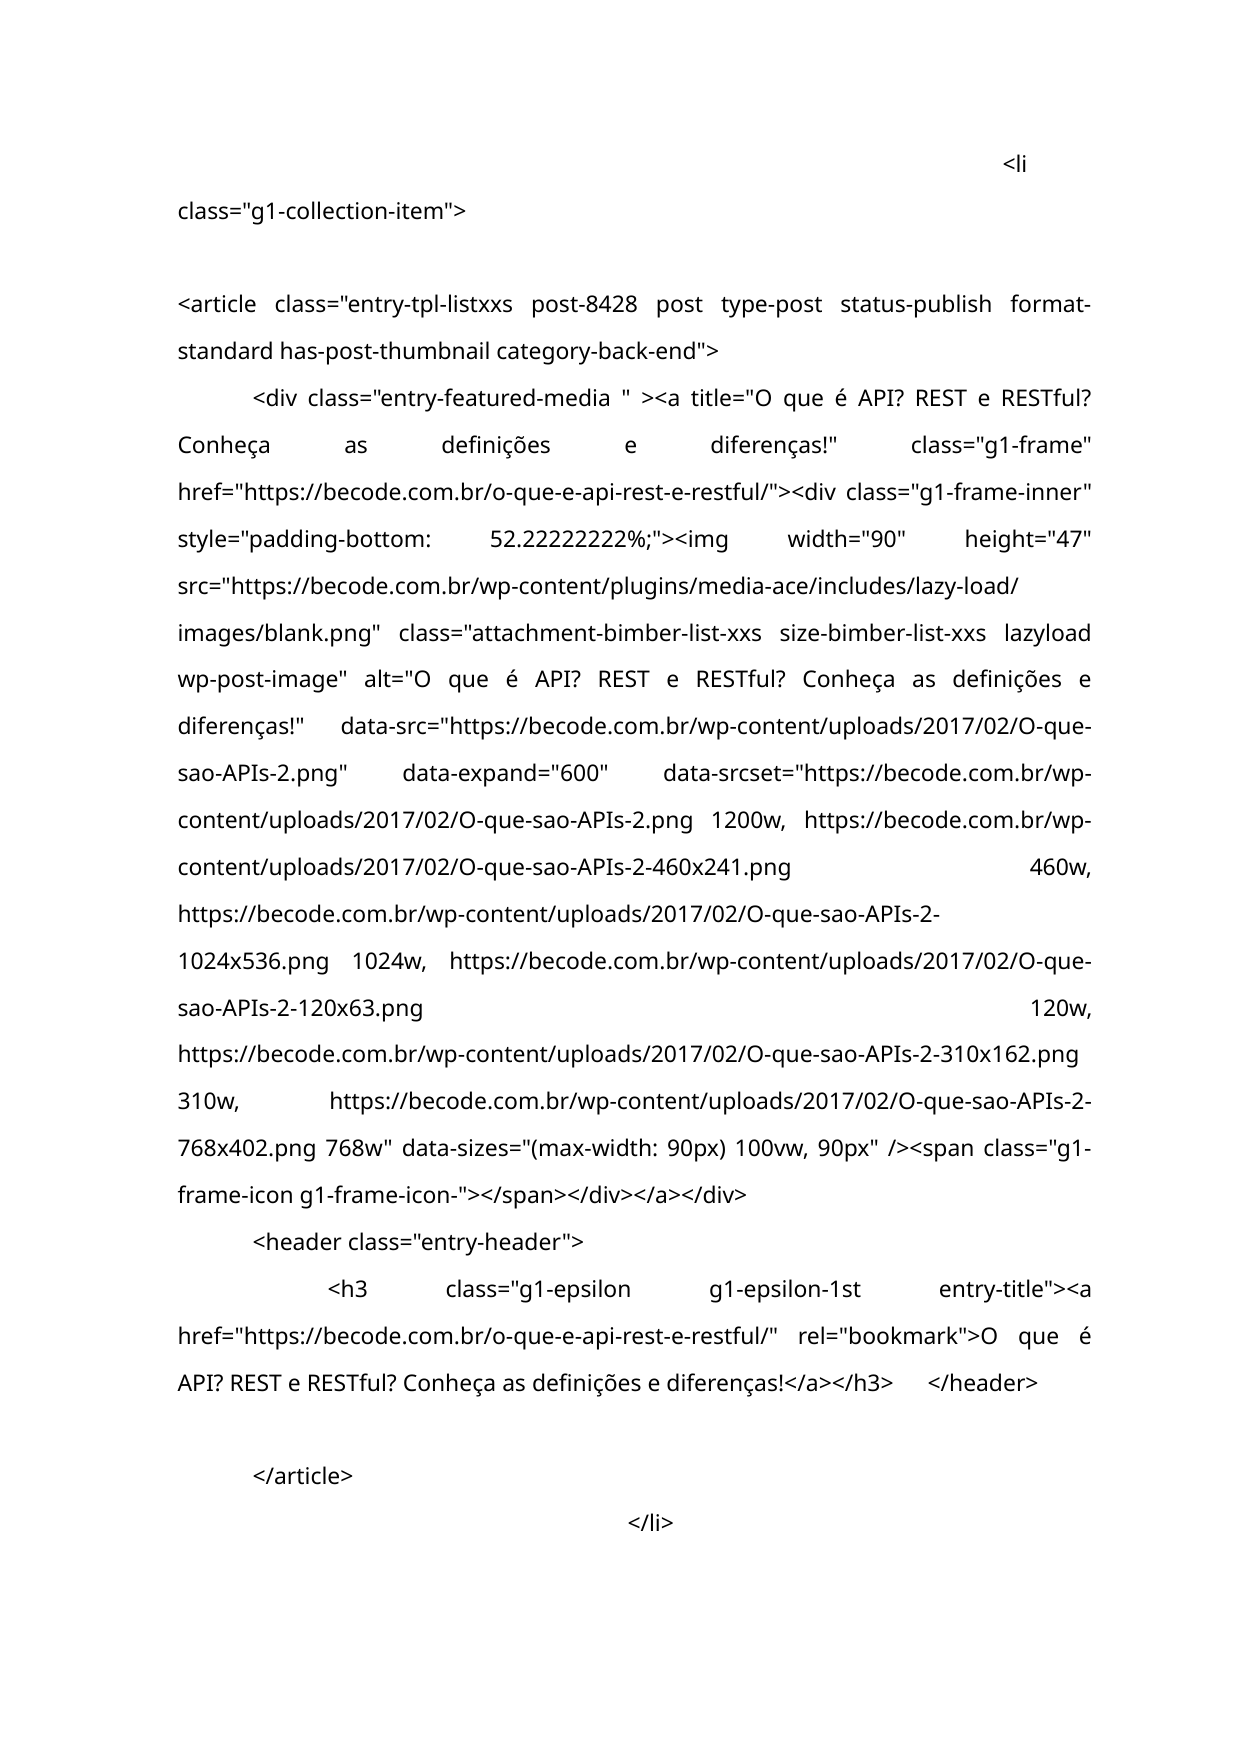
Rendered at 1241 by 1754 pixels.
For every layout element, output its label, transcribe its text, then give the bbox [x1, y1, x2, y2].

text <div class="entry-featured-media " ><a title="O que é API? REST e RESTful? Conheça as definições e diferenças!" class="g1-frame" href="https://becode.com.br/o-que-e-api-rest-e-restful/"><div class="g1-frame-inner" style="padding-bottom: 52.22222222%;"><img width="90" height="47" src="https://becode.com.br/wp-content/plugins/media-ace/includes/lazy-load/images/blank.png" class="attachment-bimber-list-xxs size-bimber-list-xxs lazyload wp-post-image" alt="O que é API? REST e RESTful? Conheça as definições e diferenças!" data-src="https://becode.com.br/wp-content/uploads/2017/02/O-que-sao-APIs-2.png" data-expand="600" data-srcset="https://becode.com.br/wp-content/uploads/2017/02/O-que-sao-APIs-2.png 1200w, https://becode.com.br/wp-content/uploads/2017/02/O-que-sao-APIs-2-460x241.png 460w, https://becode.com.br/wp-content/uploads/2017/02/O-que-sao-APIs-2-1024x536.png 1024w, https://becode.com.br/wp-content/uploads/2017/02/O-que-sao-APIs-2-120x63.png 120w, https://becode.com.br/wp-content/uploads/2017/02/O-que-sao-APIs-2-310x162.png 310w, https://becode.com.br/wp-content/uploads/2017/02/O-que-sao-APIs-2-768x402.png 768w" data-sizes="(max-width: 90px) 100vw, 90px" /><span class="g1-frame-icon g1-frame-icon-"></span></div></a></div> [177, 382, 1092, 1210]
text <header class="entry-header"> [177, 1226, 1092, 1257]
text <li class="g1-collection-item"> [177, 148, 1092, 226]
text </article> [177, 1460, 1092, 1491]
text <h3 class="g1-epsilon g1-epsilon-1st entry-title"><a href="https://becode.com.br/o-que-e-api-rest-e-restful/" rel="bookmark">O que é API? REST e RESTful? Conheça as definições e diferenças!</a></h3> </header> [177, 1273, 1092, 1398]
text <article class="entry-tpl-listxxs post-8428 post type-post status-publish format-standard has-post-thumbnail category-back-end"> [177, 288, 1092, 366]
text </li> [177, 1507, 1092, 1538]
